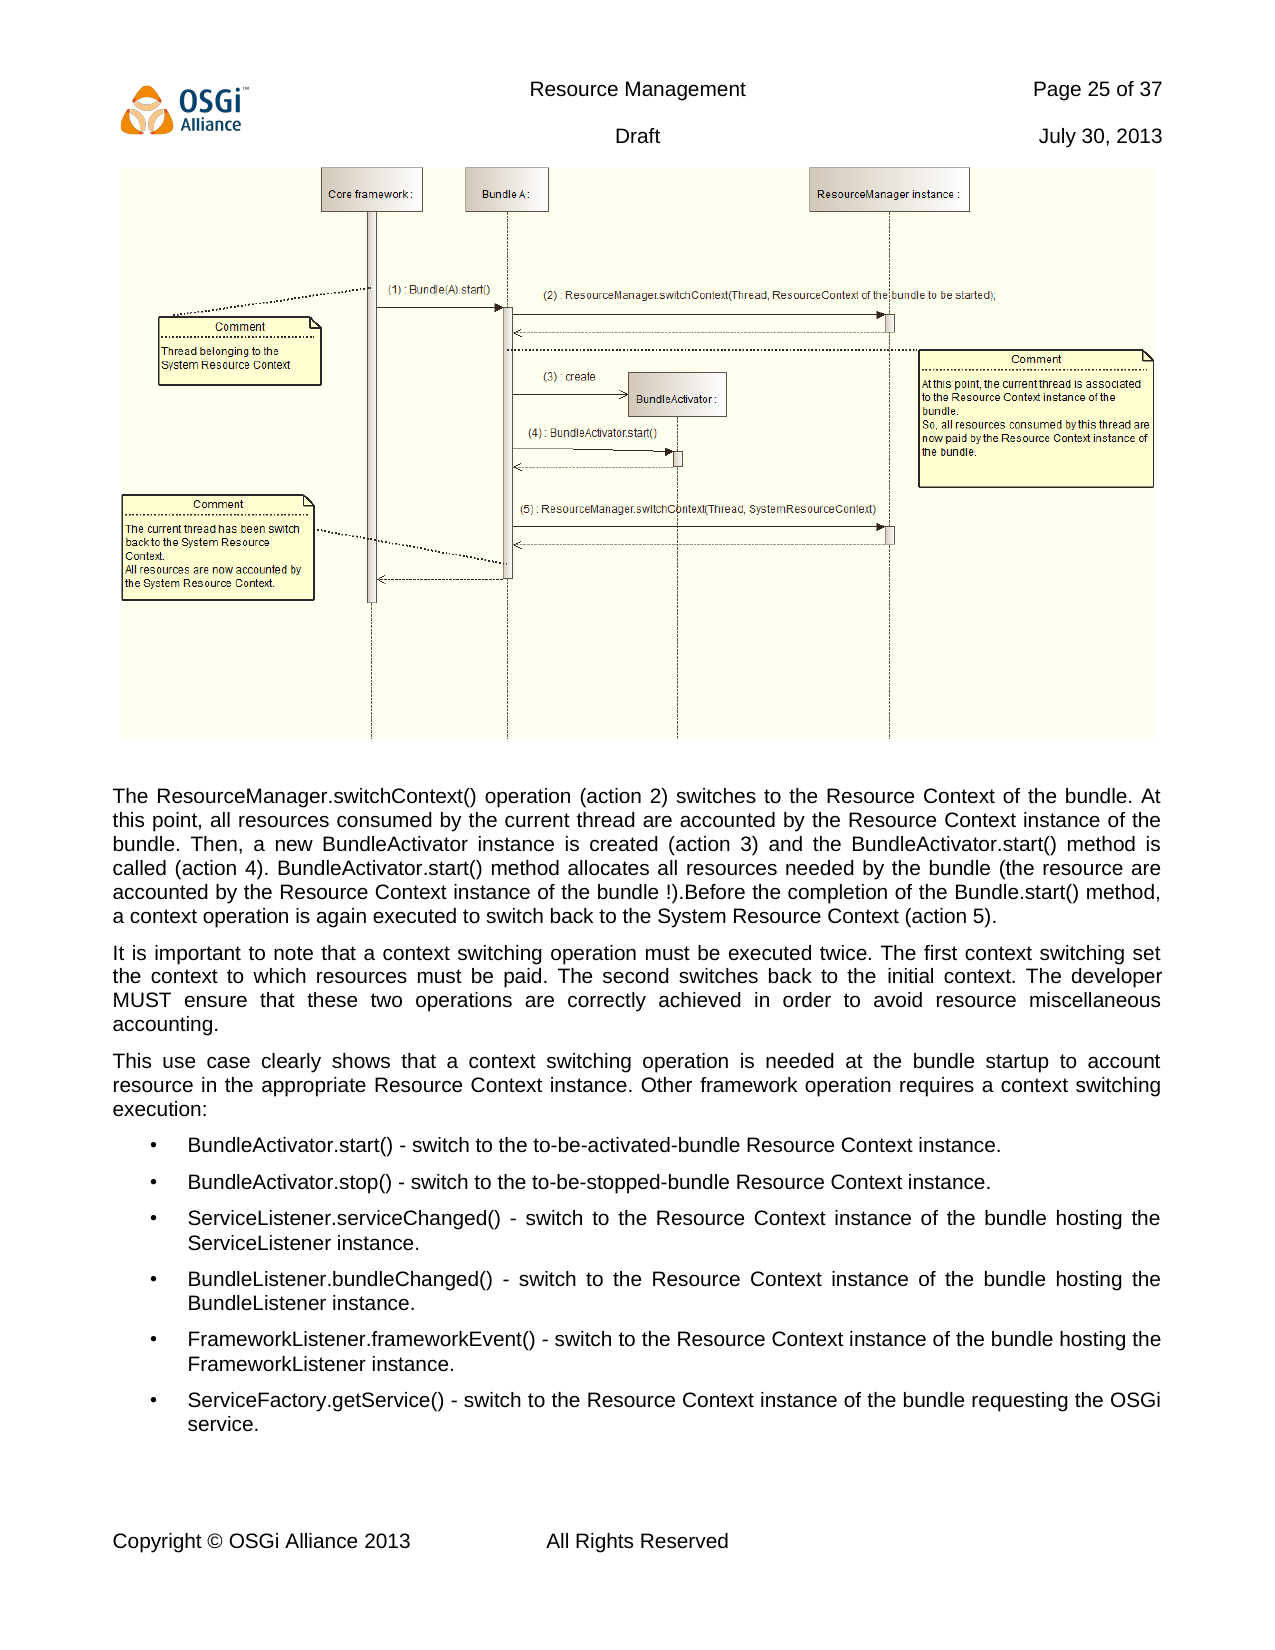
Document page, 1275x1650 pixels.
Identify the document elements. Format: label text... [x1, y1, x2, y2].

text It is important to note that a context switching operation must be executed twice. The first context switching set the context to which resources must be paid. The second switches back to the initial context. The developer MUST ensure that these two operations are correctly achieved in order to avoid resource miscellaneous accounting. [112, 940, 1162, 1036]
list BundleActivator.start() - switch to the to-be-activated-bundle Resource Context instance. [150, 1133, 1162, 1157]
list BundleListener.bundleChanged() - switch to the Resource Context instance of the bundle hosting the BundleListener instance. [150, 1267, 1162, 1315]
text This use case clearly shows that a context switching operation is needed at the bundle startup to account resource in the appropriate Resource Context instance. Other framework operation requires a context switching execution: [112, 1049, 1162, 1121]
picture [112, 158, 1163, 748]
picture [113, 78, 257, 142]
list ServiceFactory.getService() - switch to the Resource Context instance of the bundle requesting the OSGi service. [150, 1388, 1162, 1436]
list FrameworkListener.frameworkEvent() - switch to the Resource Context instance of the bundle hosting the FrameworkListener instance. [150, 1327, 1162, 1375]
list ServiceListener.serviceChanged() - switch to the Resource Context instance of the bundle hosting the ServiceListener instance. [150, 1206, 1162, 1254]
text The ResourceManager.switchContext() operation (action 2) switches to the Resource Context of the bundle. At this point, all resources consumed by the current thread are accounted by the Resource Context instance of the bundle. Then, a new BundleActivator instance is created (action 3) and the BundleActivator.start() method is called (action 4). BundleActivator.start() method allocates all resources needed by the bundle (the resource are accounted by the Resource Context instance of the bundle !).Before the completion of the Bundle.start() method, a context operation is again executed to switch back to the System Resource Context (action 5). [112, 784, 1162, 928]
list BundleActivator.stop() - switch to the to-be-stopped-bundle Resource Context instance. [150, 1170, 1162, 1194]
